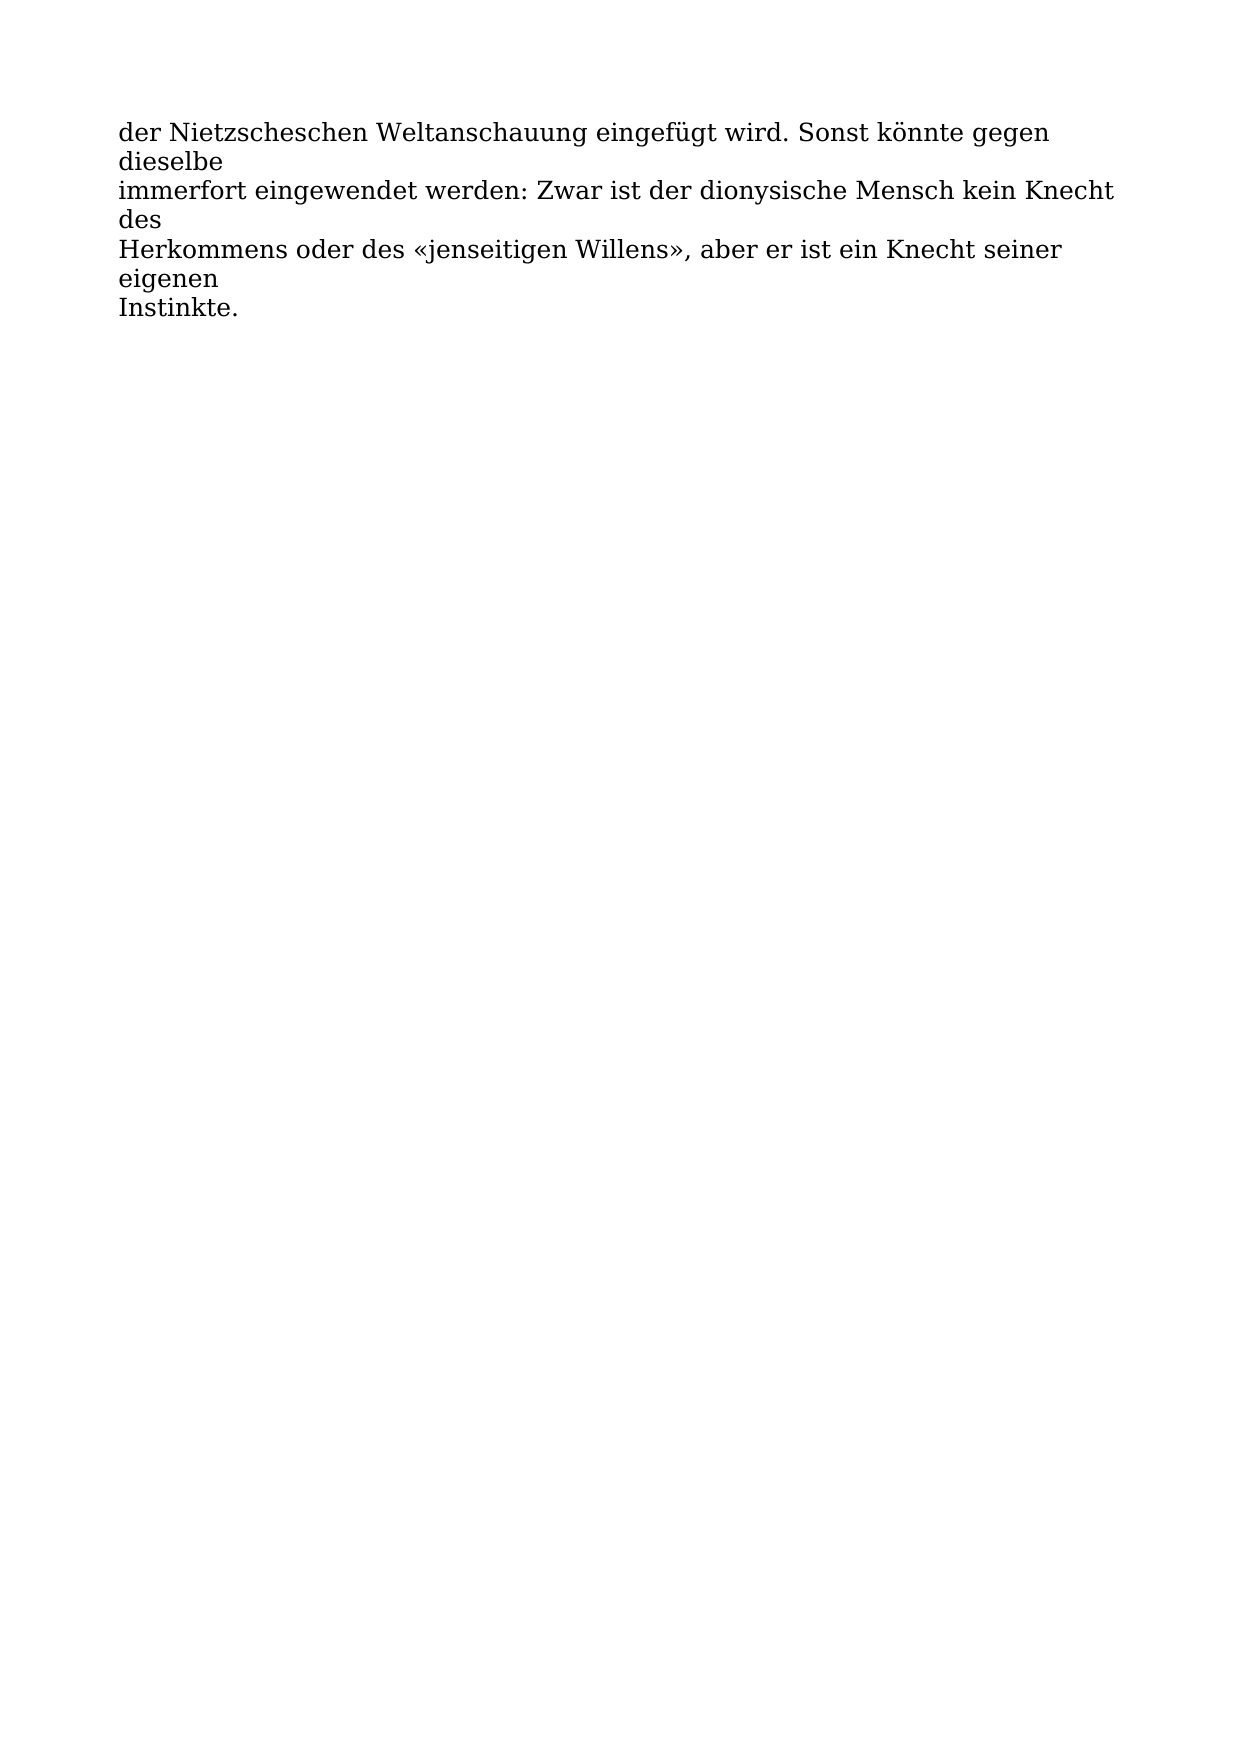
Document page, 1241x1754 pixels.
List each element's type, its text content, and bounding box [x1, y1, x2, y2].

text der Nietzscheschen Weltanschauung eingefügt wird. Sonst könnte gegen dieselbe [118, 118, 1122, 176]
text Instinkte. [118, 293, 1122, 322]
text Herkommens oder des «jenseitigen Willens», aber er ist ein Knecht seiner eigenen [118, 235, 1122, 293]
text immerfort eingewendet werden: Zwar ist der dionysische Mensch kein Knecht des [118, 176, 1122, 235]
